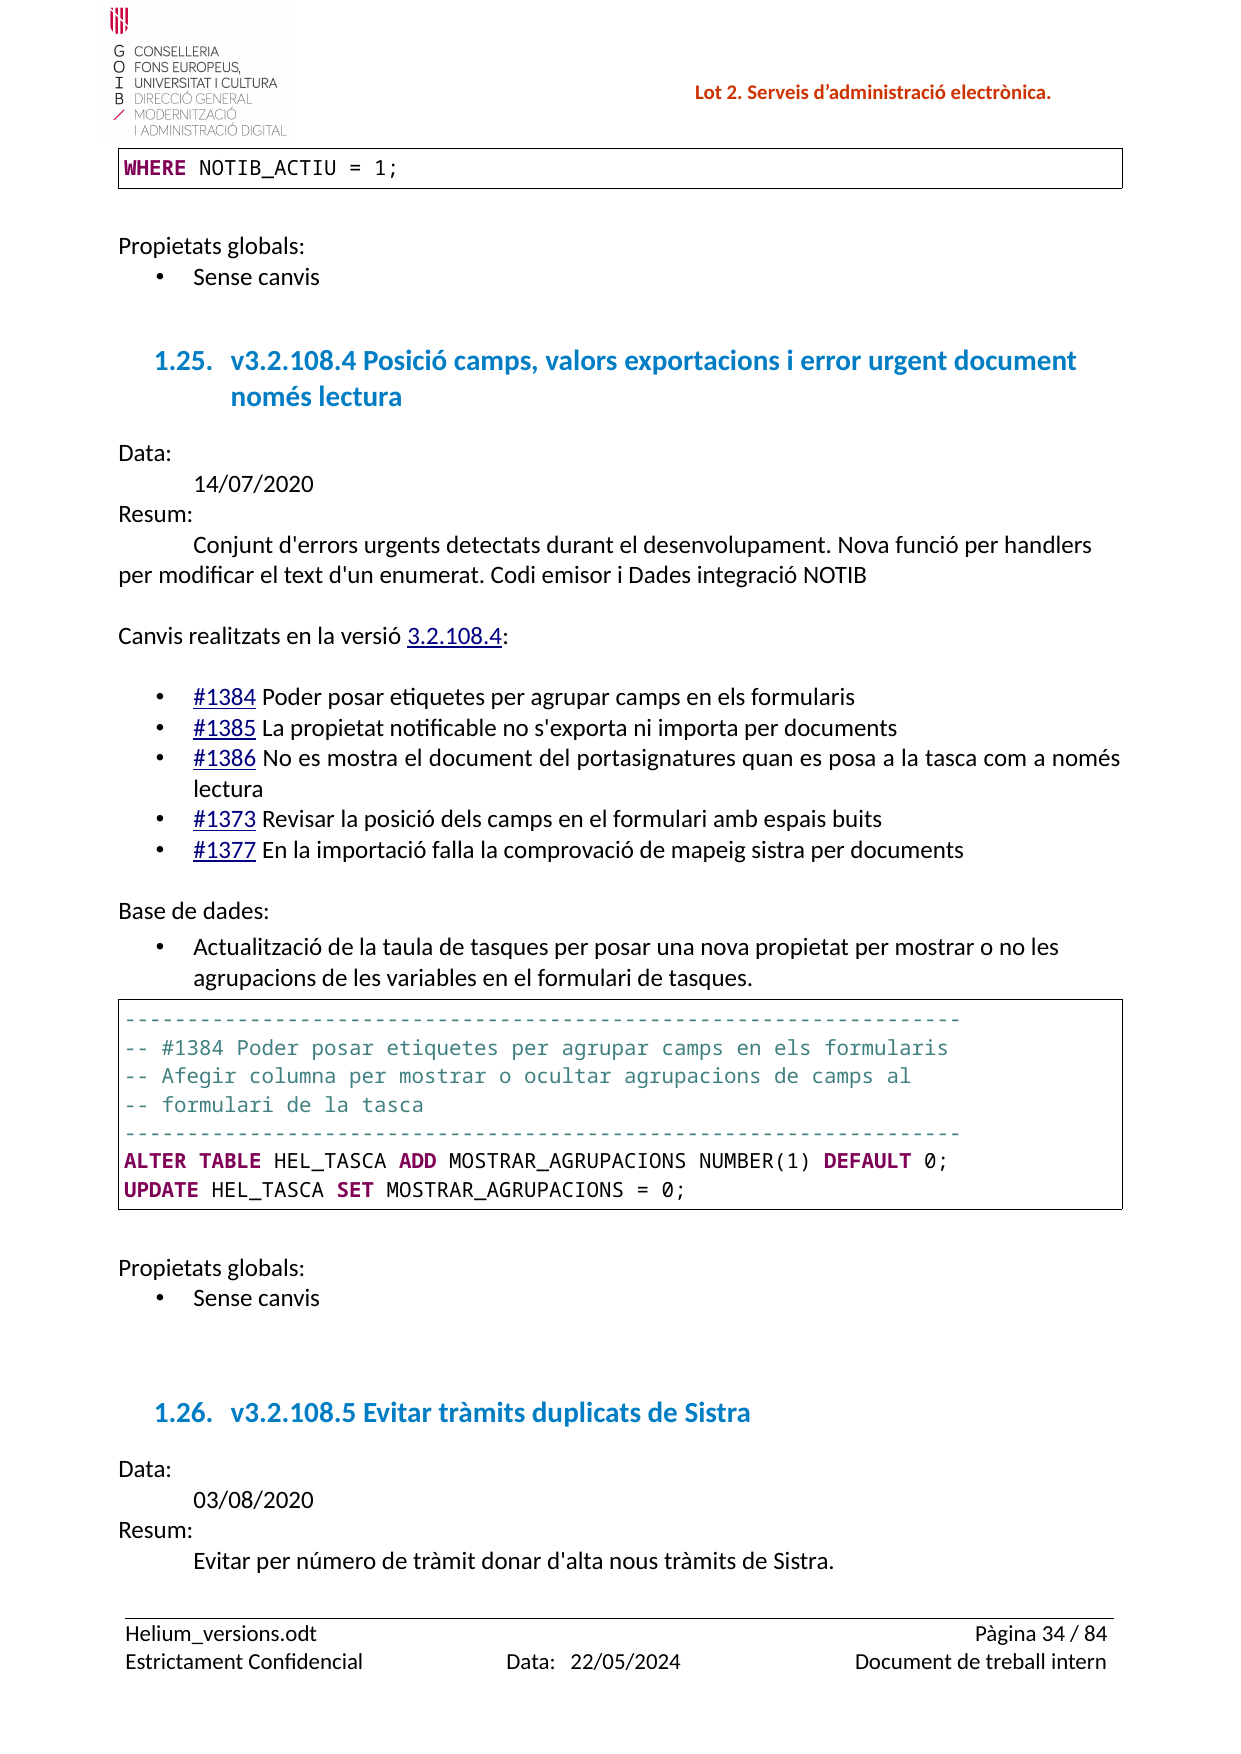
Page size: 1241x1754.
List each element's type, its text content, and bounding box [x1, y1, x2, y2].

list Actualització de la taula de tasques per posar una nova propietat per mostrar o no les agrupacions de les variables en el formulari de tasques. [156, 932, 1122, 993]
list Sense canvis [156, 1282, 1122, 1313]
text Propietats globals: [118, 1252, 1122, 1282]
text Base de dades: [118, 895, 1122, 926]
text Data: [118, 1454, 1122, 1484]
table_header ------------------------------------------------------------------- -- #1384 Poder posar etiquetes per agrupar camps en els formularis -- Afegir columna per mostrar o ocultar agrupacions de camps al -- formulari de la tasca ------------------------------------------------------------------- ALTER TABLE HEL_TASCA ADD MOSTRAR_AGRUPACIONS NUMBER(1) DEFAULT 0; UPDATE HEL_TASCA SET MOSTRAR_AGRUPACIONS = 0; [119, 1000, 1122, 1209]
list #1373 Revisar la posició dels camps en el formulari amb espais buits [156, 803, 1122, 834]
subtitle v3.2.108.4 Posició camps, valors exportacions i error urgent document només lectura [153, 342, 1122, 414]
text 14/07/2020 [118, 468, 1122, 498]
text Canvis realitzats en la versió 3.2.108.4: [118, 620, 1122, 651]
list #1385 La propietat notificable no s'exporta ni importa per documents [156, 712, 1122, 742]
list #1386 No es mostra el document del portasignatures quan es posa a la tasca com a només lectura [156, 742, 1122, 803]
subtitle v3.2.108.5 Evitar tràmits duplicats de Sistra [153, 1394, 1122, 1430]
text Resum: [118, 498, 1122, 529]
picture [100, 0, 297, 144]
text Evitar per número de tràmit donar d'alta nous tràmits de Sistra. [118, 1545, 1122, 1576]
text 03/08/2020 [118, 1484, 1122, 1515]
text Conjunt d'errors urgents detectats durant el desenvolupament. Nova funció per handlers per modificar el text d'un enumerat. Codi emisor i Dades integració NOTIB [118, 529, 1122, 590]
text Propietats globals: [118, 230, 1122, 261]
list Sense canvis [156, 261, 1122, 291]
list #1384 Poder posar etiquetes per agrupar camps en els formularis [156, 681, 1122, 712]
list #1377 En la importació falla la comprovació de mapeig sistra per documents [156, 834, 1122, 864]
text Data: [118, 437, 1122, 468]
text Resum: [118, 1515, 1122, 1545]
table_header WHERE NOTIB_ACTIU = 1; [119, 149, 1122, 188]
